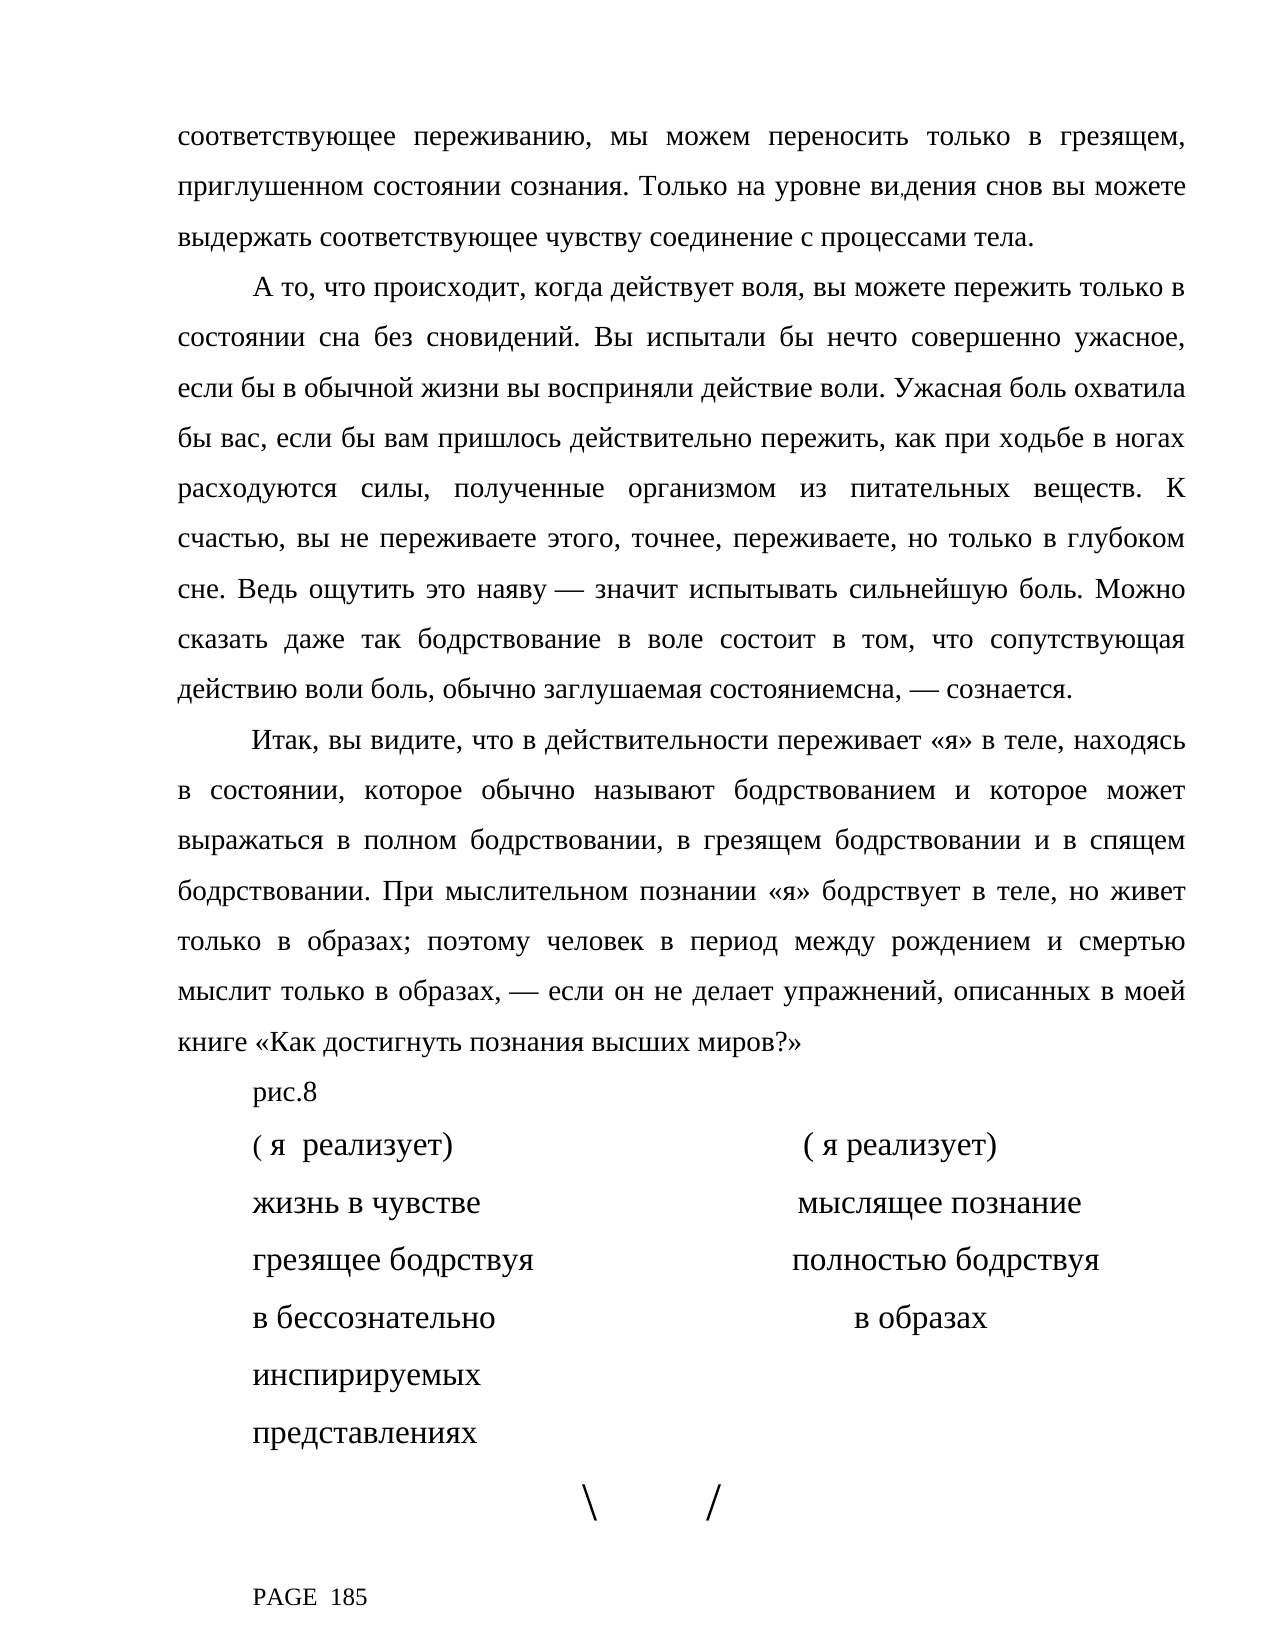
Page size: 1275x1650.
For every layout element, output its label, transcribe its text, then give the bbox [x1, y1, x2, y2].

text ( я реализует) ( я реализует) [177, 1124, 1186, 1163]
text грезящее бодрствуя полностью бодрствуя [177, 1239, 1186, 1278]
text \ / [177, 1469, 1186, 1532]
text соответствующее переживанию, мы можем переносить только в грезящем, приглушенном состоянии сознания. Только на уровне ви,дения снов вы можете выдержать соответствующее чувству соединение с процессами тела. [177, 118, 1186, 252]
text Итак, вы видите, что в действительности переживает «я» в теле, находясь в состоянии, которое обычно называют бодрствованием и которое может выражаться в полном бодрствовании, в грезящем бодрствовании и в спящем бодрствовании. При мыслительном познании «я» бодрствует в теле, но живет только в образах; поэтому человек в период между рождением и смертью мыслит только в образах, — если он не делает упражнений, описанных в моей книге «Как достигнуть познания высших миров?» [177, 722, 1186, 1057]
text в бессознательно в образах [177, 1297, 1186, 1335]
text представлениях [177, 1412, 1186, 1450]
text жизнь в чувстве мыслящее познание [177, 1182, 1186, 1220]
text рис.8 [177, 1074, 1186, 1108]
text инспирируемых [177, 1354, 1186, 1393]
text А то, что происходит, когда действует воля, вы можете пережить только в состоянии сна без сновидений. Вы испытали бы нечто совершенно ужасное, если бы в обычной жизни вы восприняли действие воли. Ужасная боль охватила бы вас, если бы вам пришлось действительно пережить, как при ходьбе в ногах расходуются силы, полученные организмом из питательных веществ. К счастью, вы не переживаете этого, точнее, переживаете, но только в глубоком сне. Ведь ощутить это наяву — значит испытывать сильнейшую боль. Можно сказать даже так бодрствование в воле состоит в том, что сопутствующая действию воли боль, обычно заглушаемая состояниемсна, — сознается. [177, 269, 1186, 705]
